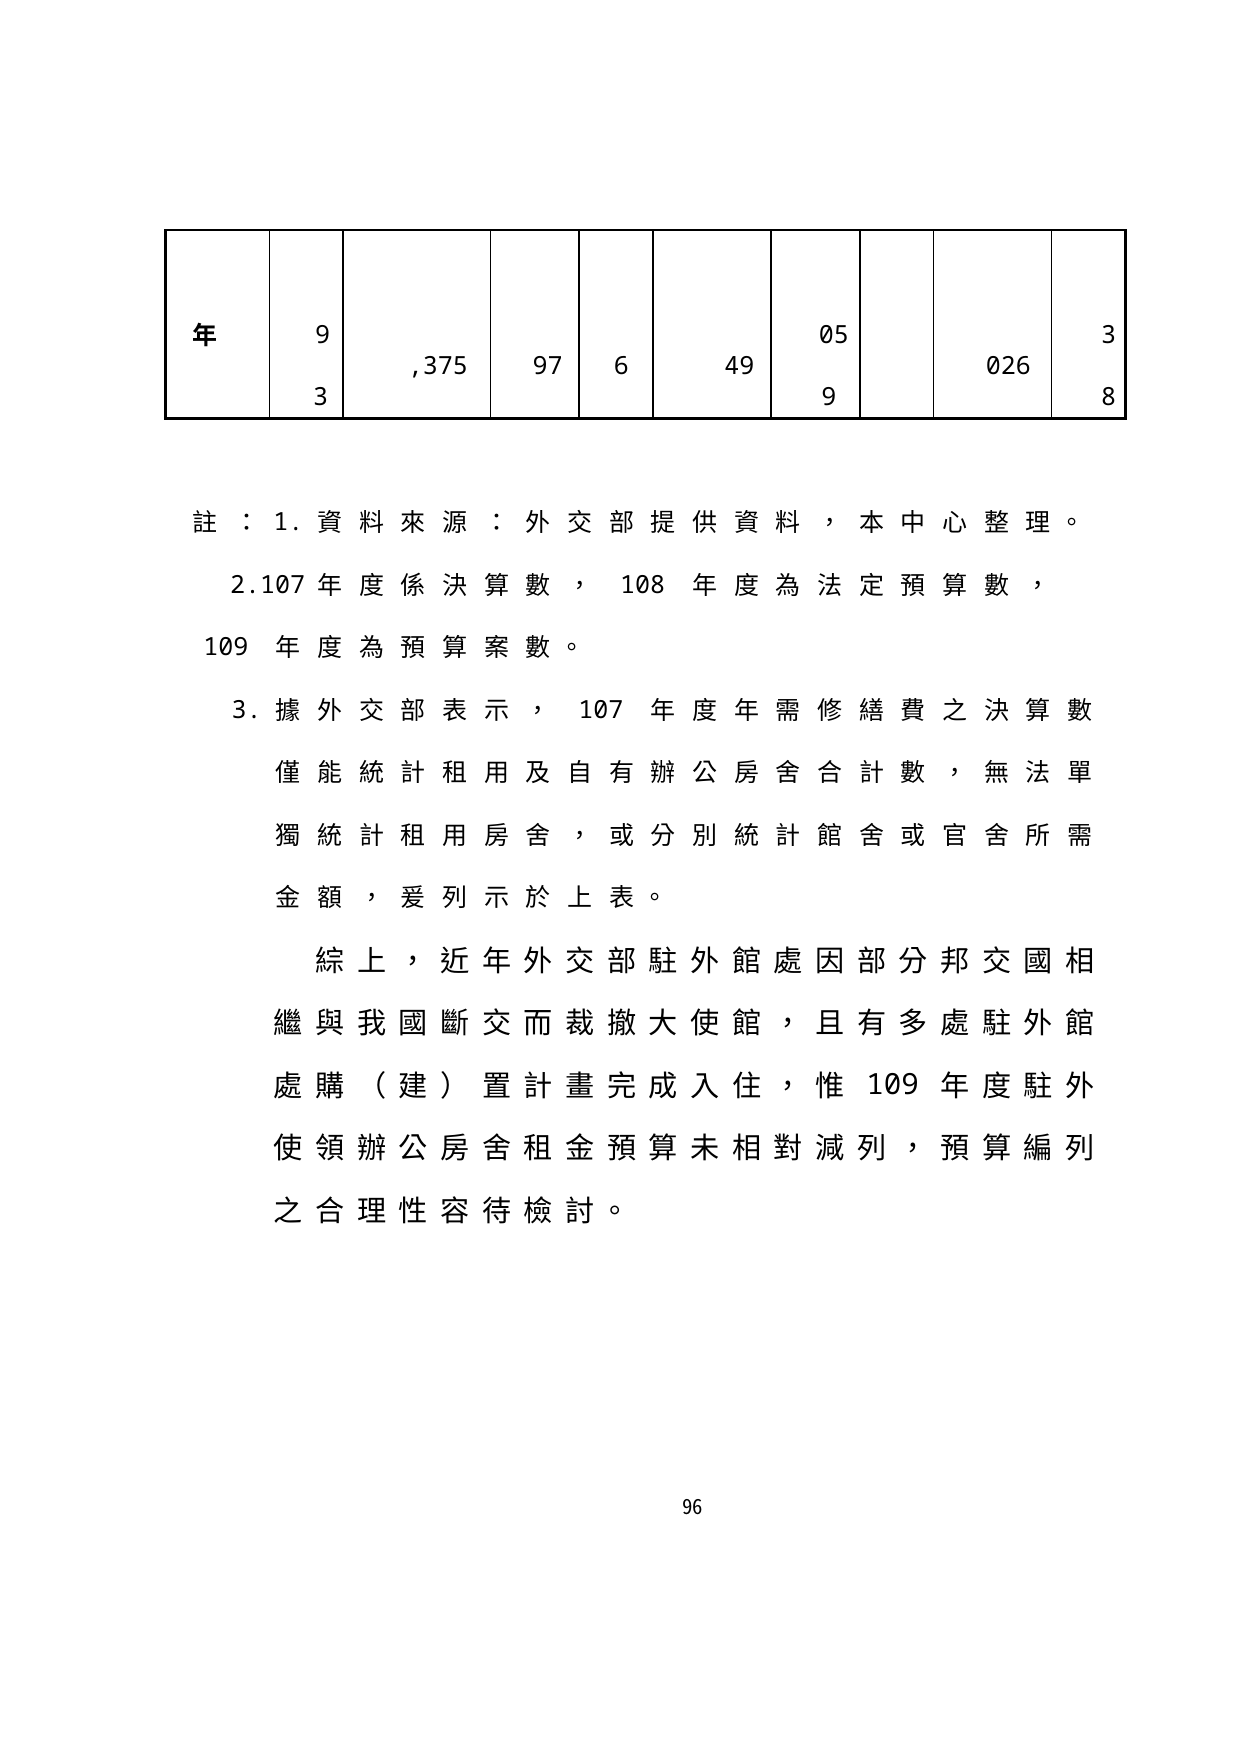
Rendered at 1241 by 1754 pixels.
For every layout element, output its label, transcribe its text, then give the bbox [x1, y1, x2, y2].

table_cell [861, 231, 933, 417]
table_cell 49 [654, 231, 770, 417]
table_cell 38 [1052, 231, 1124, 417]
table_cell 059 [772, 231, 859, 417]
table_cell 97 [491, 231, 578, 417]
text 綜上，近年外交部駐外館處因部分邦交國相繼與我國斷交而裁撤大使館，且有多處駐外館處購（建）置計畫完成入住，惟109年度駐外使領辦公房舍租金預算未相對減列，預算編列之合理性容待檢討。 [243, 917, 1101, 1229]
table_cell 6 [580, 231, 652, 417]
table_cell ,375 [344, 231, 490, 417]
text 2.107年度係決算數，108年度為法定預算數，109年度為預算案數。 [154, 542, 1101, 667]
table_cell 年 [167, 231, 269, 417]
table_cell 026 [934, 231, 1051, 417]
text 註：1.資料來源：外交部提供資料，本中心整理。 [154, 479, 1101, 542]
text 3.據外交部表示，107年度年需修繕費之決算數僅能統計租用及自有辦公房舍合計數，無法單獨統計租用房舍，或分別統計館舍或官舍所需金額，爰列示於上表。 [204, 667, 1101, 917]
table_cell 93 [270, 231, 342, 417]
